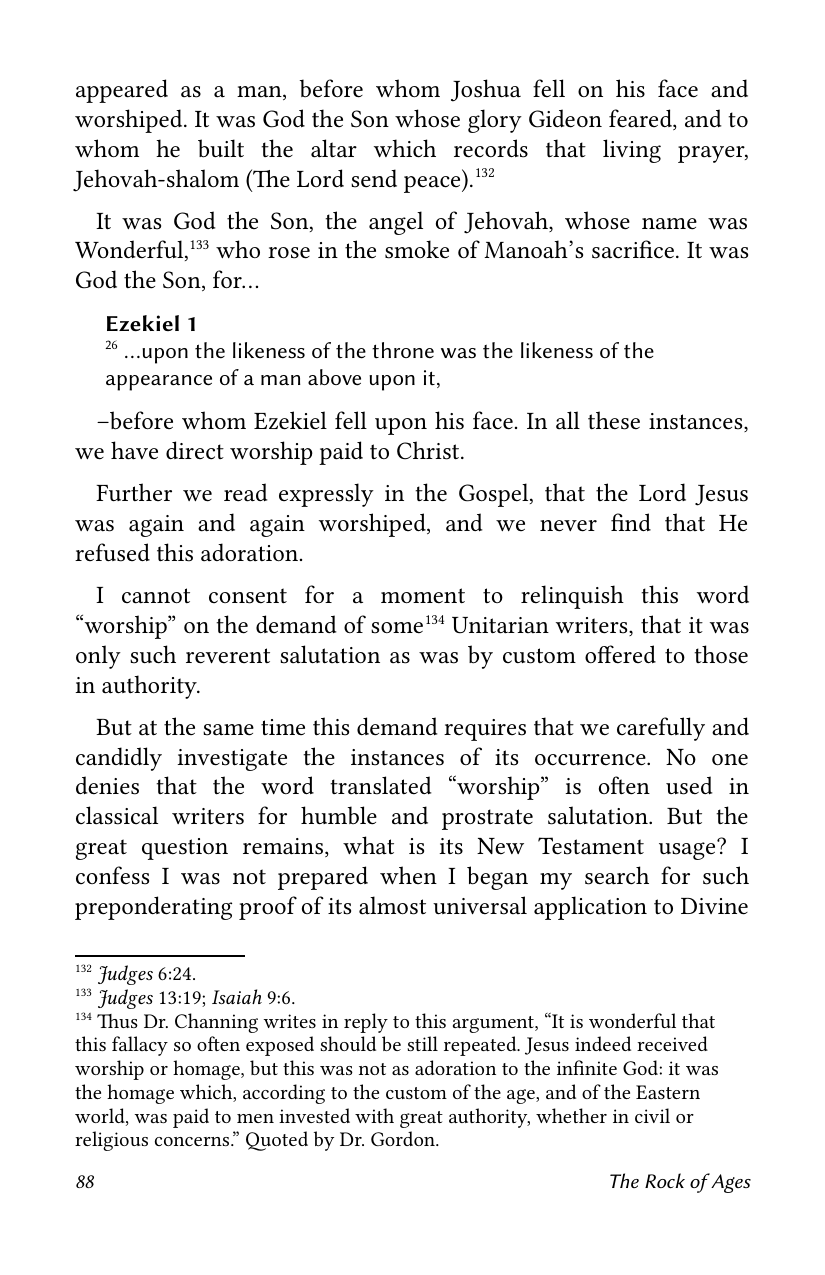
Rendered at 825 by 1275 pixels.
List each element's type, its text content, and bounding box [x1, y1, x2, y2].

text Further we read expressly in the Gospel, that the Lord Jesus was again and again worshiped, and we never find that He refused this adoration. [75, 479, 750, 567]
text –before whom Ezekiel fell upon his face. In all these instances, we have direct worship paid to Christ. [75, 407, 750, 466]
text Judges 6:24. [75, 962, 750, 986]
text I cannot consent for a moment to relinquish this word “worship” on the demand of some Unitarian writers, that it was only such reverent salutation as was by custom offered to those in authority. [75, 581, 750, 699]
text 26 ...upon the likeness of the throne was the likeness of the appearance of a man above upon it, [105, 337, 720, 391]
text Judges 13:19; Isaiah 9:6. [75, 986, 750, 1009]
text Ezekiel 1 [105, 311, 750, 337]
text Thus Dr. Channing writes in reply to this argument, “It is wonderful that this fallacy so often exposed should be still repeated. Jesus indeed received worship or homage, but this was not as adoration to the infinite God: it was the homage which, according to the custom of the age, and of the Eastern world, was paid to men invested with great authority, whether in civil or religious concerns.” Quoted by Dr. Gordon. [75, 1009, 750, 1152]
text But at the same time this demand requires that we carefully and candidly investigate the instances of its occurrence. No one denies that the word translated “worship” is often used in classical writers for humble and prostrate salutation. But the great question remains, what is its New Testament usage? I confess I was not prepared when I began my search for such preponderating proof of its almost universal application to Divine [75, 713, 750, 921]
text appeared as a man, before whom Joshua fell on his face and worshiped. It was God the Son whose glory Gideon feared, and to whom he built the altar which records that living prayer, Jehovah-shalom (The Lord send peace). [75, 75, 750, 193]
text It was God the Son, the angel of Jehovah, whose name was Wonderful, who rose in the smoke of Manoah’s sacrifice. It was God the Son, for… [75, 207, 750, 295]
